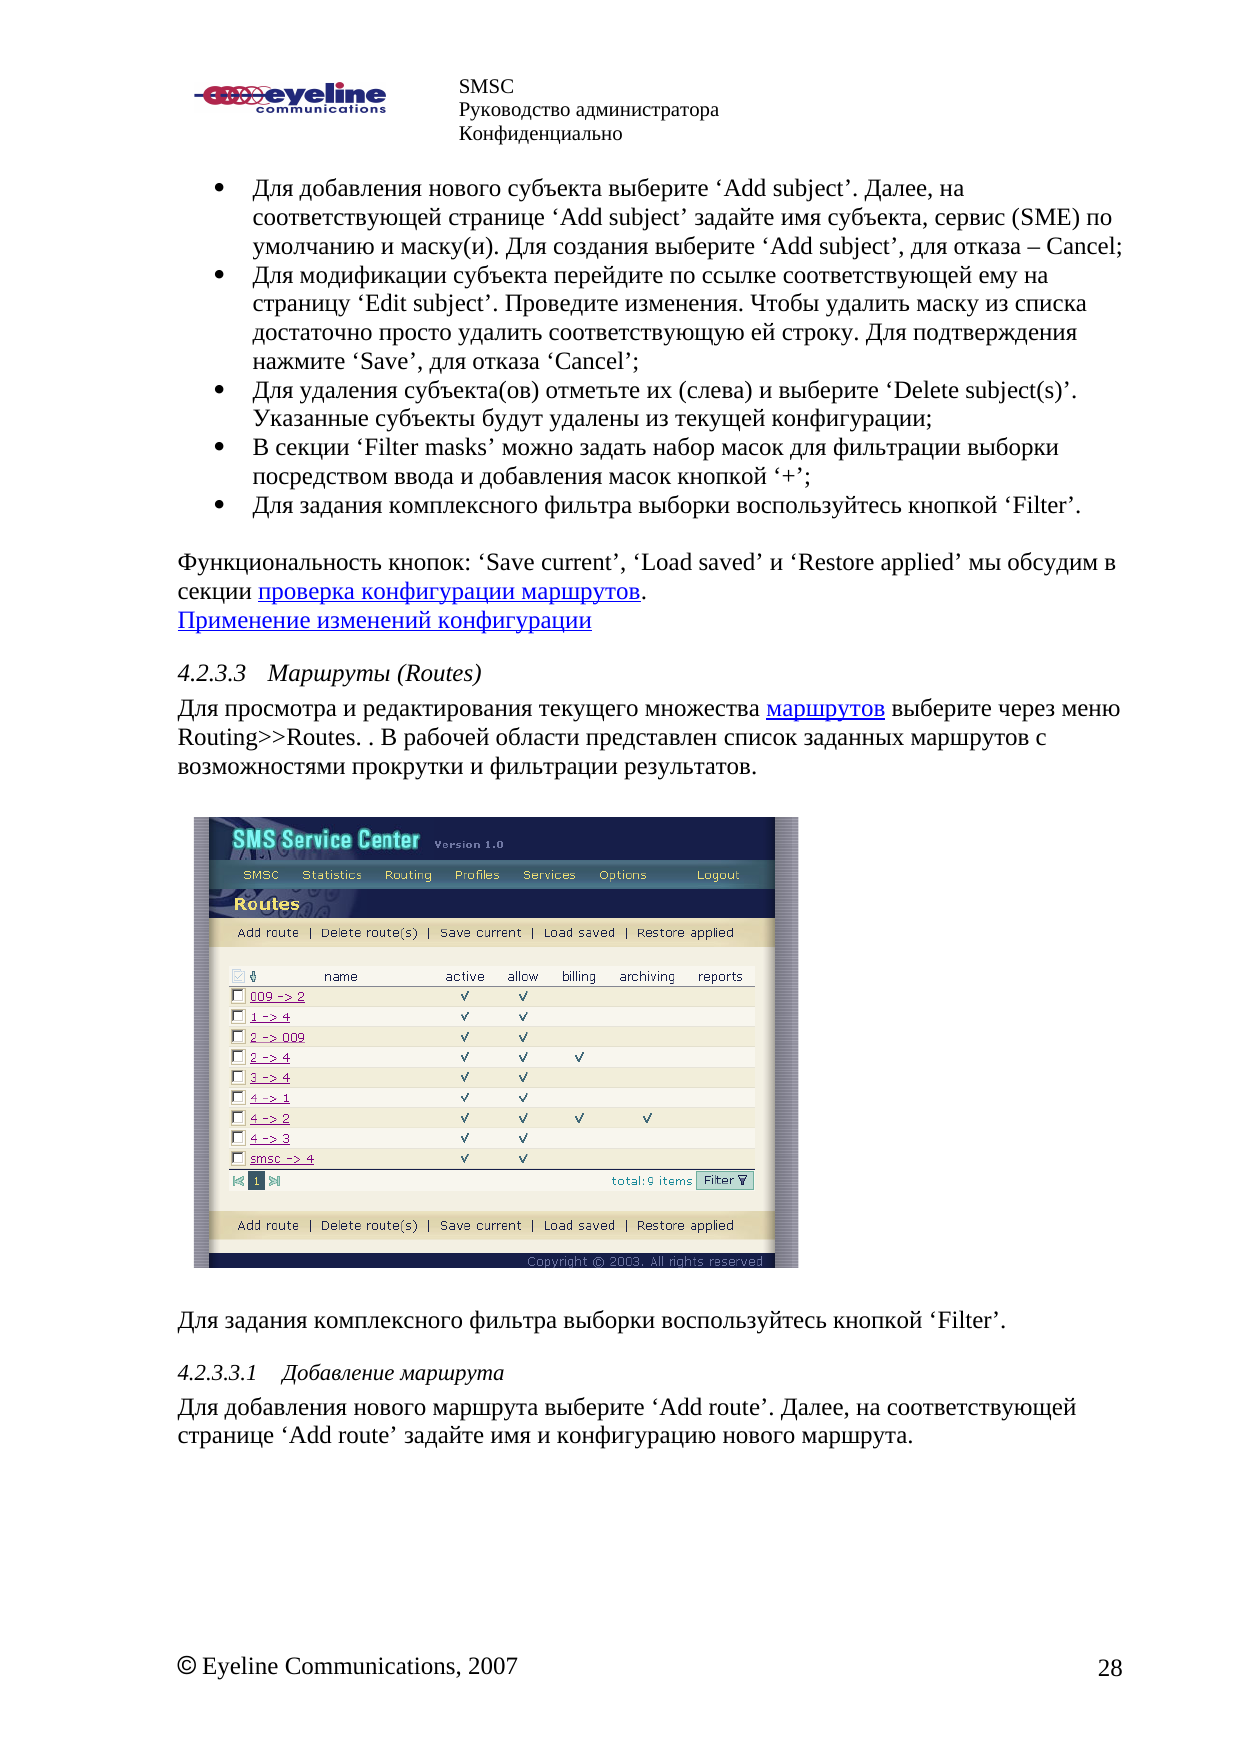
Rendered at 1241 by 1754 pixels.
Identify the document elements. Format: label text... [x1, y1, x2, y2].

list Для модификации субъекта перейдите по ссылке соответствующей ему на страницу ‘Edit subject’. Проведите изменения. Чтобы удалить маску из списка достаточно просто удалить соответствующую ей строку. Для подтверждения нажмите ‘Save’, для отказа ‘Cancel’; [215, 260, 1152, 375]
text Применение изменений конфигурации [177, 605, 1152, 633]
text Для задания комплексного фильтра выборки воспользуйтесь кнопкой ‘Filter’. [177, 1306, 1152, 1334]
picture [193, 817, 799, 1268]
list Для задания комплексного фильтра выборки воспользуйтесь кнопкой ‘Filter’. [215, 490, 1152, 518]
list Для удаления субъекта(ов) отметьте их (слева) и выберите ‘Delete subject(s)’. Указанные субъекты будут удалены из текущей конфигурации; [215, 375, 1152, 432]
picture [194, 82, 386, 113]
list Для добавления нового субъекта выберите ‘Add subject’. Далее, на соответствующей странице ‘Add subject’ задайте имя субъекта, сервис (SME) по умолчанию и маску(и). Для создания выберите ‘Add subject’, для отказа – Cancel; [215, 173, 1152, 260]
text Функциональность кнопок: ‘Save current’, ‘Load saved’ и ‘Restore applied’ мы обсудим в секции проверка конфигурации маршрутов. [177, 547, 1152, 605]
list В секции ‘Filter masks’ можно задать набор масок для фильтрации выборки посредством ввода и добавления масок кнопкой ‘+’; [215, 432, 1152, 490]
text Для добавления нового маршрута выберите ‘Add route’. Далее, на соответствующей странице ‘Add route’ задайте имя и конфигурацию нового маршрута. [177, 1392, 1152, 1449]
text Для просмотра и редактирования текущего множества маршрутов выберите через меню Routing>>Routes. . В рабочей области представлен список заданных маршрутов с возможностями прокрутки и фильтрации результатов. [177, 693, 1152, 780]
subtitle Добавление маршрута [177, 1359, 1152, 1386]
subtitle Маршруты (Routes) [177, 658, 1152, 687]
